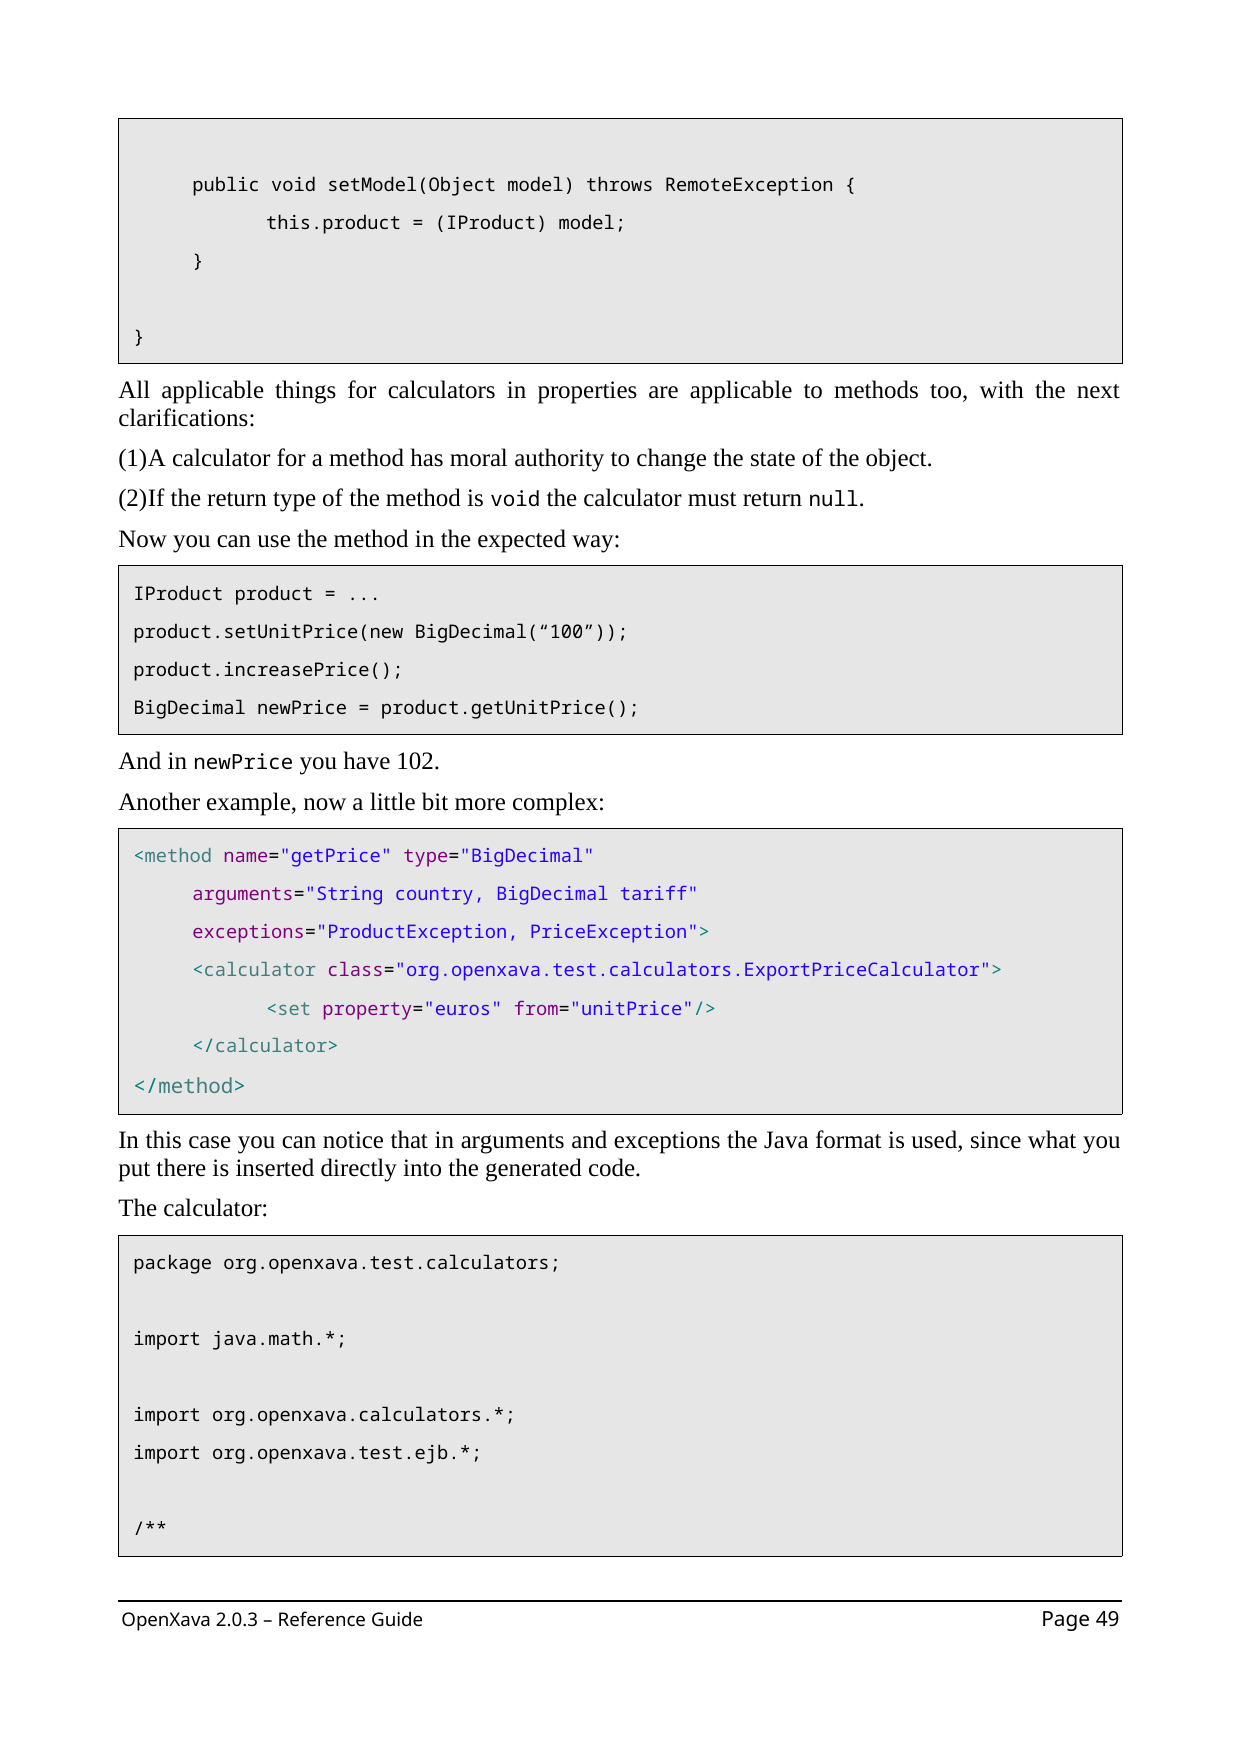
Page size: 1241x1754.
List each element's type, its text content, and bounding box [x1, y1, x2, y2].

text arguments="String country, BigDecimal tariff" [119, 866, 1122, 904]
text </calculator> [119, 1018, 1122, 1056]
text Now you can use the method in the expected way: [118, 525, 1122, 553]
text And in newPrice you have 102. [118, 747, 1122, 775]
list A calculator for a method has moral authority to change the state of the object. [118, 444, 1122, 472]
text BigDecimal newPrice = product.getUnitPrice(); [119, 679, 1122, 734]
text The calculator: [118, 1194, 1122, 1222]
text } [119, 232, 1122, 270]
text product.increasePrice(); [119, 641, 1122, 679]
text import org.openxava.calculators.*; [119, 1387, 1122, 1425]
text exceptions="ProductException, PriceException"> [119, 904, 1122, 942]
text Another example, now a little bit more complex: [118, 788, 1122, 815]
text IProduct product = ... [119, 566, 1122, 603]
text In this case you can notice that in arguments and exceptions the Java format is used, since what you put there is inserted directly into the generated code. [118, 1127, 1122, 1182]
text } [119, 308, 1122, 363]
text /** [119, 1501, 1122, 1556]
list If the return type of the method is void the calculator must return null. [118, 484, 1122, 512]
text <method name="getPrice" type="BigDecimal" [119, 829, 1122, 866]
text <set property="euros" from="unitPrice"/> [119, 980, 1122, 1018]
text import java.math.*; [119, 1311, 1122, 1349]
text public void setModel(Object model) throws RemoteException { [119, 156, 1122, 194]
text </method> [119, 1056, 1122, 1114]
text package org.openxava.test.calculators; [119, 1236, 1122, 1273]
text <calculator class="org.openxava.test.calculators.ExportPriceCalculator"> [119, 942, 1122, 980]
text product.setUnitPrice(new BigDecimal(“100”)); [119, 603, 1122, 641]
text import org.openxava.test.ejb.*; [119, 1425, 1122, 1463]
text All applicable things for calculators in properties are applicable to methods too, with the next clarifications: [118, 376, 1122, 431]
text this.product = (IProduct) model; [119, 194, 1122, 232]
